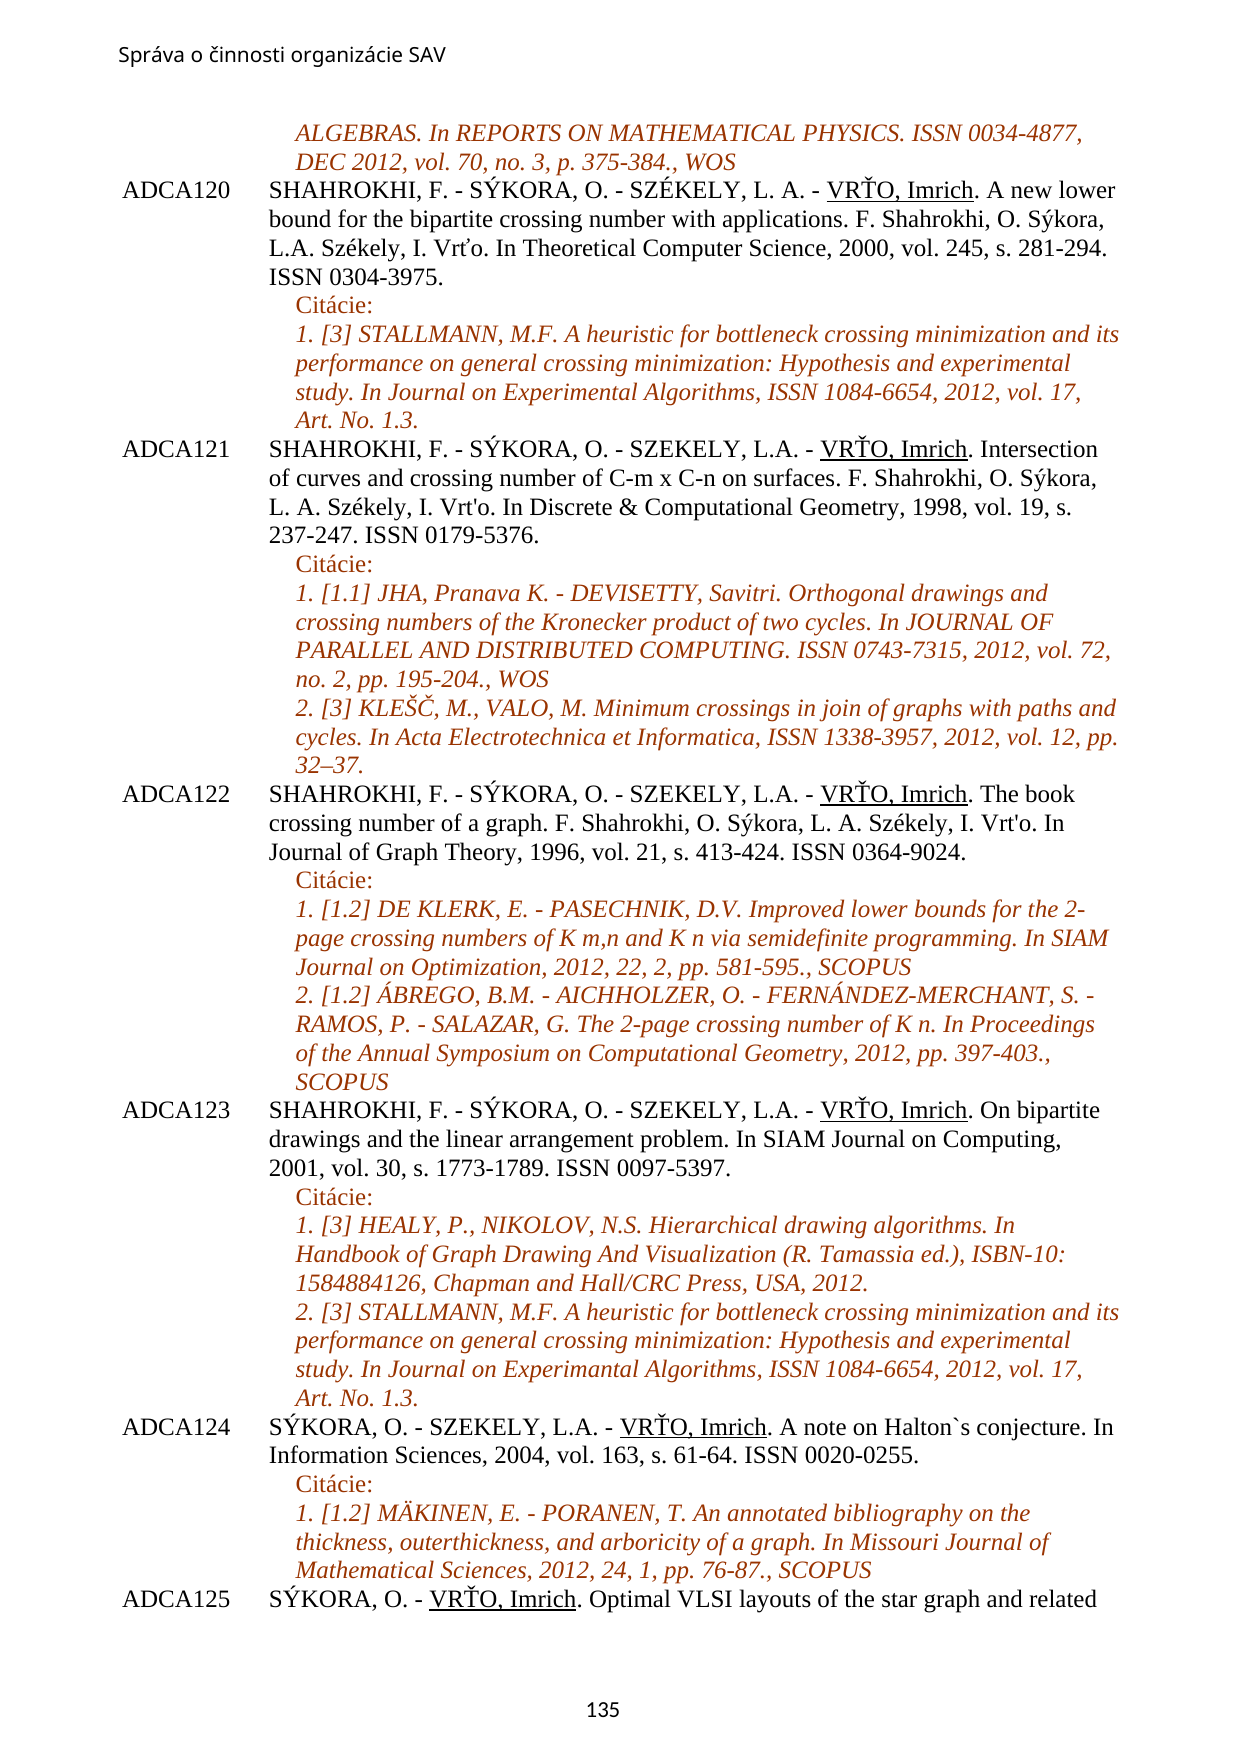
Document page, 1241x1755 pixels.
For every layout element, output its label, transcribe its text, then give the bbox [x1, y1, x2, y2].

text 1. [3] HEALY, P., NIKOLOV, N.S. Hierarchical drawing algorithms. In Handbook of Graph Drawing And Visualization (R. Tamassia ed.), ISBN-10: 1584884126, Chapman and Hall/CRC Press, USA, 2012. [295, 1211, 1122, 1297]
table_header ADCA125 [122, 1584, 269, 1613]
table_header SHAHROKHI, F. - SÝKORA, O. - SZÉKELY, L. A. - VRŤO, Imrich. A new lower bound for the bipartite crossing number with applications. F. Shahrokhi, O. Sýkora, L.A. Székely, I. Vrťo. In Theoretical Computer Science, 2000, vol. 245, s. 281-294. ISSN 0304-3975. [269, 176, 1122, 291]
text Citácie: [295, 1182, 1122, 1211]
text 1. [1.2] DE KLERK, E. - PASECHNIK, D.V. Improved lower bounds for the 2-page crossing numbers of K m,n and K n via semidefinite programming. In SIAM Journal on Optimization, 2012, 22, 2, pp. 581-595., SCOPUS [295, 894, 1122, 981]
text 2. [3] KLEŠČ, M., VALO, M. Minimum crossings in join of graphs with paths and cycles. In Acta Electrotechnica et Informatica, ISSN 1338-3957, 2012, vol. 12, pp. 32–37. [295, 693, 1122, 779]
table_header SÝKORA, O. - SZEKELY, L.A. - VRŤO, Imrich. A note on Halton`s conjecture. In Information Sciences, 2004, vol. 163, s. 61-64. ISSN 0020-0255. [269, 1412, 1122, 1469]
text ALGEBRAS. In REPORTS ON MATHEMATICAL PHYSICS. ISSN 0034-4877, DEC 2012, vol. 70, no. 3, p. 375-384., WOS [295, 118, 1122, 176]
text 1. [1.1] JHA, Pranava K. - DEVISETTY, Savitri. Orthogonal drawings and crossing numbers of the Kronecker product of two cycles. In JOURNAL OF PARALLEL AND DISTRIBUTED COMPUTING. ISSN 0743-7315, 2012, vol. 72, no. 2, pp. 195-204., WOS [295, 578, 1122, 693]
table_header ADCA121 [122, 434, 269, 549]
table_header ADCA123 [122, 1096, 269, 1182]
text Citácie: [295, 291, 1122, 319]
table_header ADCA122 [122, 779, 269, 866]
table_header SHAHROKHI, F. - SÝKORA, O. - SZEKELY, L.A. - VRŤO, Imrich. Intersection of curves and crossing number of C-m x C-n on surfaces. F. Shahrokhi, O. Sýkora, L. A. Székely, I. Vrt'o. In Discrete & Computational Geometry, 1998, vol. 19, s. 237-247. ISSN 0179-5376. [269, 434, 1122, 549]
text Citácie: [295, 1469, 1122, 1498]
text Citácie: [295, 549, 1122, 578]
table_header SHAHROKHI, F. - SÝKORA, O. - SZEKELY, L.A. - VRŤO, Imrich. On bipartite drawings and the linear arrangement problem. In SIAM Journal on Computing, 2001, vol. 30, s. 1773-1789. ISSN 0097-5397. [269, 1096, 1122, 1182]
table_header SHAHROKHI, F. - SÝKORA, O. - SZEKELY, L.A. - VRŤO, Imrich. The book crossing number of a graph. F. Shahrokhi, O. Sýkora, L. A. Székely, I. Vrt'o. In Journal of Graph Theory, 1996, vol. 21, s. 413-424. ISSN 0364-9024. [269, 779, 1122, 866]
table_header ADCA124 [122, 1412, 269, 1469]
table_header SÝKORA, O. - VRŤO, Imrich. Optimal VLSI layouts of the star graph and related [269, 1584, 1122, 1613]
text 1. [3] STALLMANN, M.F. A heuristic for bottleneck crossing minimization and its performance on general crossing minimization: Hypothesis and experimental study. In Journal on Experimental Algorithms, ISSN 1084-6654, 2012, vol. 17, Art. No. 1.3. [295, 319, 1122, 434]
text 2. [3] STALLMANN, M.F. A heuristic for bottleneck crossing minimization and its performance on general crossing minimization: Hypothesis and experimental study. In Journal on Experimantal Algorithms, ISSN 1084-6654, 2012, vol. 17, Art. No. 1.3. [295, 1297, 1122, 1412]
text Citácie: [295, 866, 1122, 894]
table_header ADCA120 [122, 176, 269, 291]
text 2. [1.2] ÁBREGO, B.M. - AICHHOLZER, O. - FERNÁNDEZ-MERCHANT, S. - RAMOS, P. - SALAZAR, G. The 2-page crossing number of K n. In Proceedings of the Annual Symposium on Computational Geometry, 2012, pp. 397-403., SCOPUS [295, 981, 1122, 1096]
text 1. [1.2] MÄKINEN, E. - PORANEN, T. An annotated bibliography on the thickness, outerthickness, and arboricity of a graph. In Missouri Journal of Mathematical Sciences, 2012, 24, 1, pp. 76-87., SCOPUS [295, 1498, 1122, 1584]
